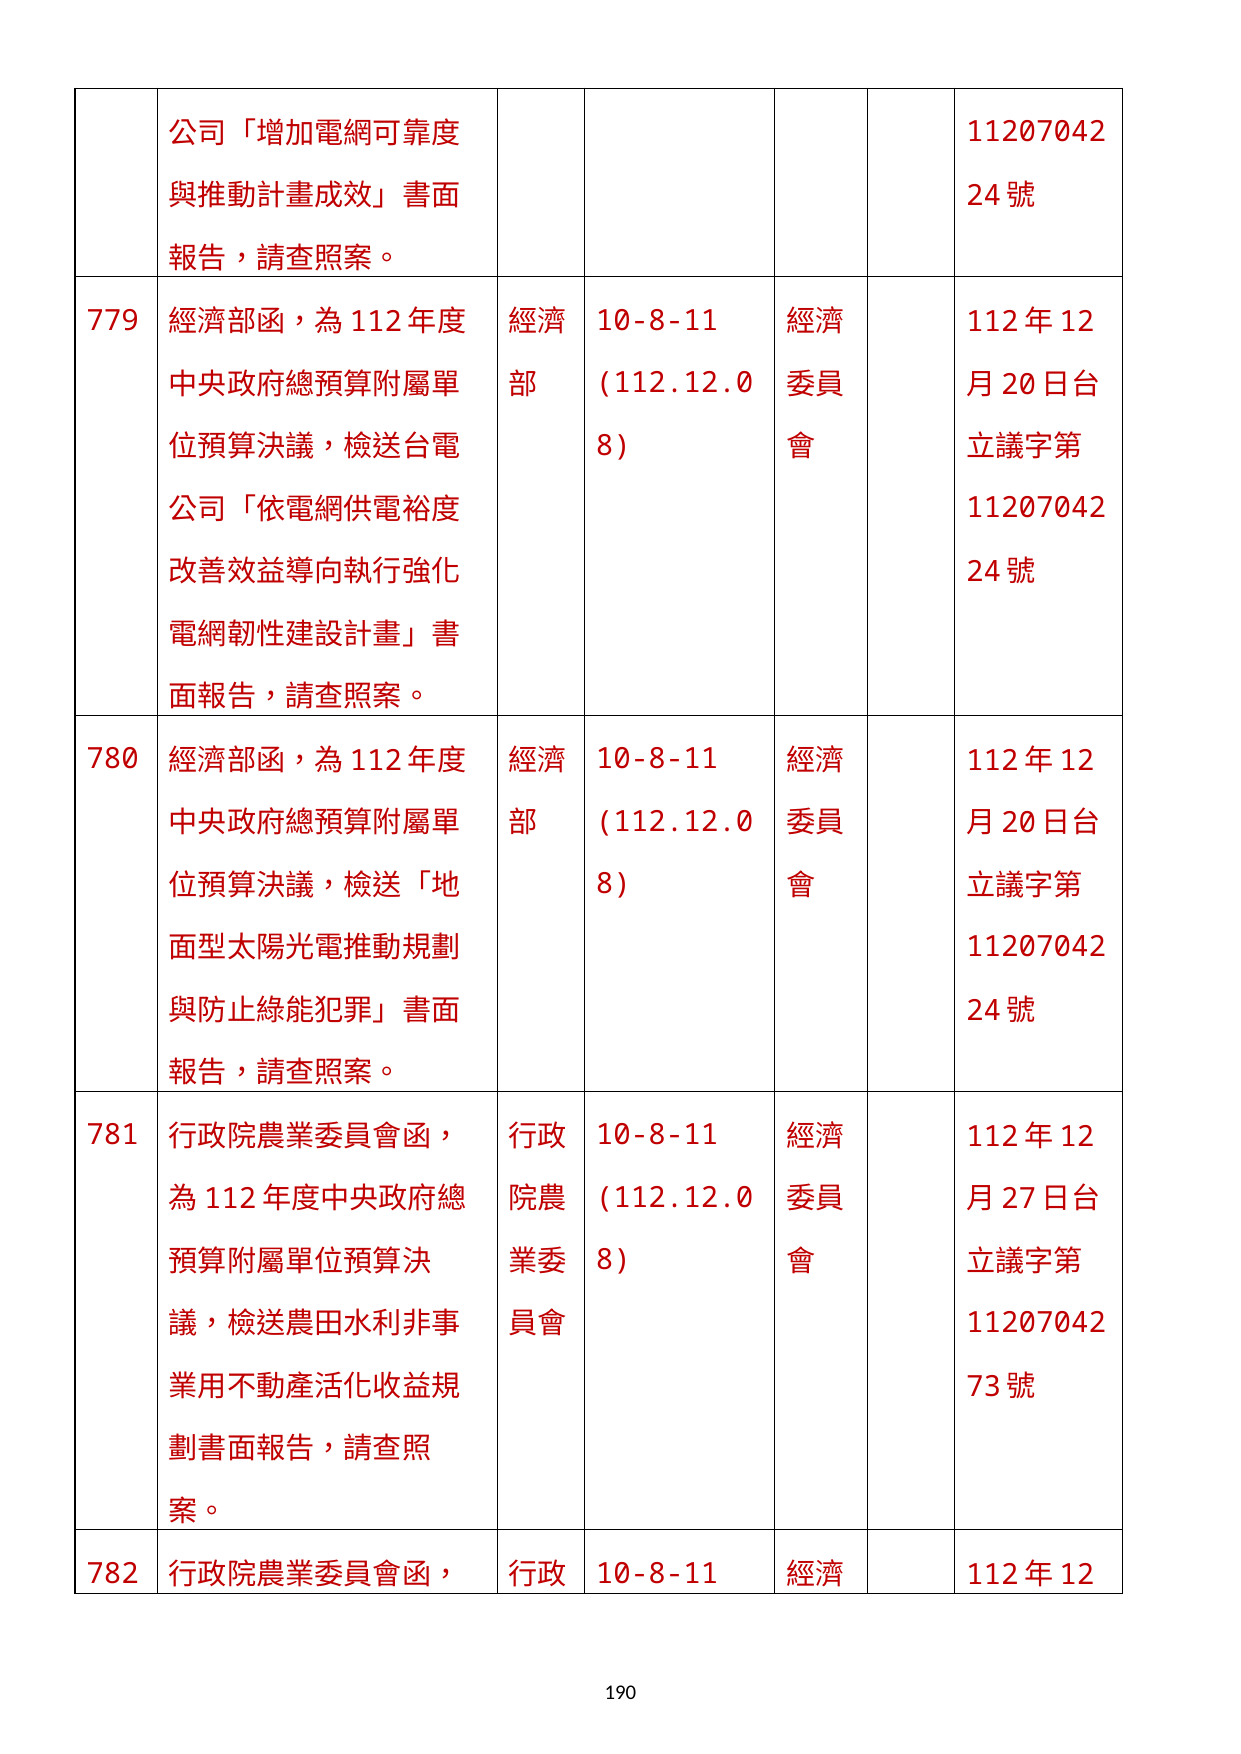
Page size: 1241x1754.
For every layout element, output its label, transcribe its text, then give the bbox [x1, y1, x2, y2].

table_cell [868, 89, 954, 276]
table_cell 112年12月27日台立議字第1120704273號 [955, 1092, 1122, 1529]
table_cell 行政 [498, 1530, 584, 1593]
table_cell 經濟委員會 [775, 277, 867, 715]
table_cell 經濟部 [498, 277, 584, 715]
table_cell [498, 89, 584, 276]
table_cell 經濟 [775, 1530, 867, 1593]
table_cell 10-8-11 [585, 1530, 774, 1593]
table_cell 經濟委員會 [775, 1092, 867, 1529]
table_cell 行政院農業委員會函， [158, 1530, 497, 1593]
table_cell 行政院農業委員會函，為112年度中央政府總預算附屬單位預算決議，檢送農田水利非事業用不動產活化收益規劃書面報告，請查照案。 [158, 1092, 497, 1529]
table_cell 10-8-11 (112.12.08) [585, 716, 774, 1091]
table_cell 10-8-11 (112.12.08) [585, 1092, 774, 1529]
table_cell 779 [76, 277, 157, 715]
table_cell 經濟部函，為112年度中央政府總預算附屬單位預算決議，檢送「地面型太陽光電推動規劃與防止綠能犯罪」書面報告，請查照案。 [158, 716, 497, 1091]
table_cell [585, 89, 774, 276]
table_cell 112年12 [955, 1530, 1122, 1593]
table_cell 1120704224號 [955, 89, 1122, 276]
table_cell 10-8-11 (112.12.08) [585, 277, 774, 715]
table_cell [868, 1530, 954, 1593]
table_cell [76, 89, 157, 276]
table_cell 112年12月20日台立議字第1120704224號 [955, 716, 1122, 1091]
table_cell 公司「增加電網可靠度與推動計畫成效」書面報告，請查照案。 [158, 89, 497, 276]
table_cell 經濟部 [498, 716, 584, 1091]
table_cell 經濟部函，為112年度中央政府總預算附屬單位預算決議，檢送台電公司「依電網供電裕度改善效益導向執行強化電網韌性建設計畫」書面報告，請查照案。 [158, 277, 497, 715]
table_cell 112年12月20日台立議字第1120704224號 [955, 277, 1122, 715]
table_cell 781 [76, 1092, 157, 1529]
table_cell [868, 1092, 954, 1529]
table_cell 經濟委員會 [775, 716, 867, 1091]
table_cell 782 [76, 1530, 157, 1593]
table_cell 780 [76, 716, 157, 1091]
table_cell [868, 716, 954, 1091]
table_cell [868, 277, 954, 715]
table_cell [775, 89, 867, 276]
table_cell 行政院農業委員會 [498, 1092, 584, 1529]
